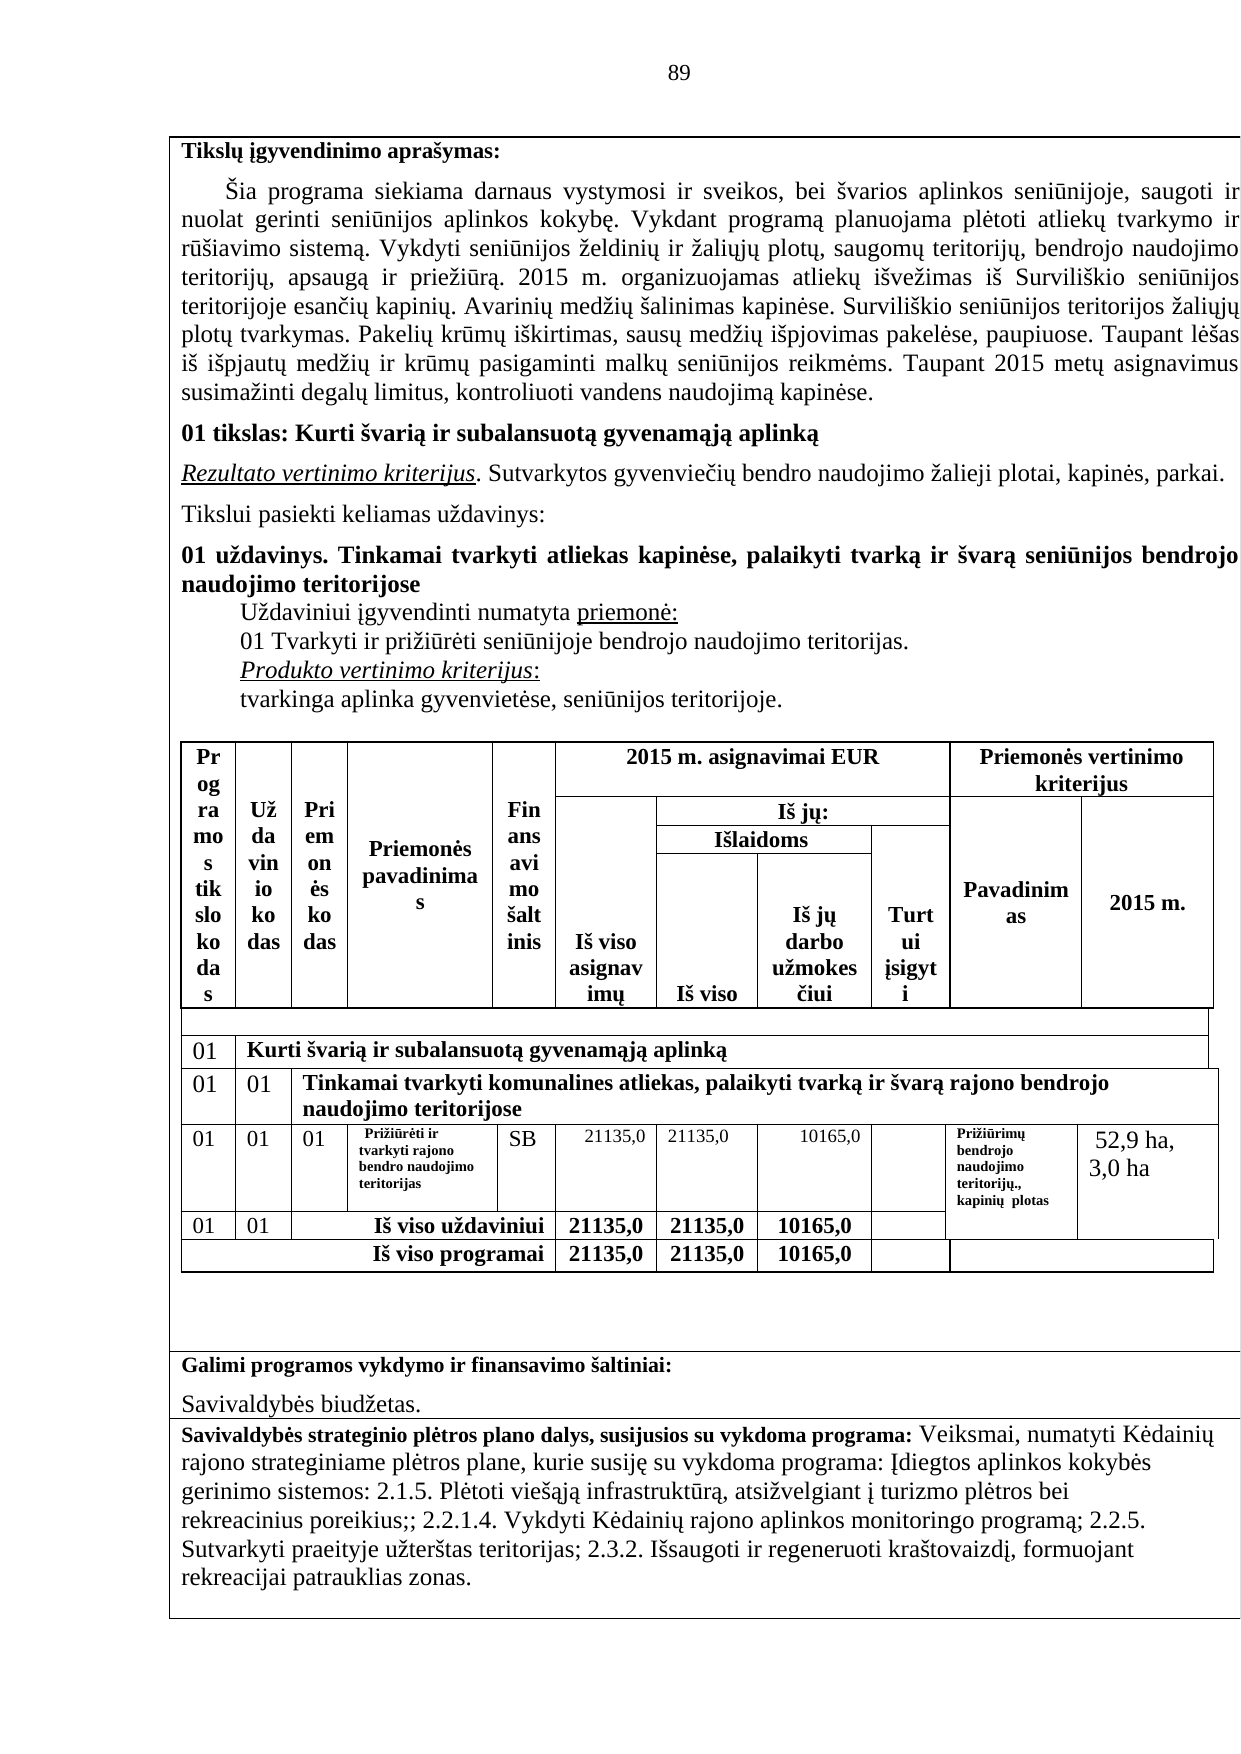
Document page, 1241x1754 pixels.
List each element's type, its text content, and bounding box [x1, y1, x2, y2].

table_cell [1213, 1035, 1219, 1068]
table_cell 10165,0 [758, 1212, 871, 1239]
table_header [1214, 741, 1219, 796]
table_cell Išlaidoms [657, 826, 871, 853]
table_cell [1214, 853, 1219, 890]
table_cell 21135,0 [556, 1125, 656, 1211]
table_cell [946, 1211, 1077, 1239]
table_header Uždavinio kodas [236, 743, 291, 1007]
table_cell 21135,0 [556, 1240, 656, 1271]
table_cell Prižiūrėti ir tvarkyti rajono bendro naudojimo teritorijas [348, 1125, 497, 1211]
table_cell [182, 1009, 1208, 1035]
table_cell [1078, 1211, 1218, 1239]
table_cell 10165,0 [758, 1125, 871, 1211]
table_cell Iš viso [657, 854, 757, 1007]
table_cell 01 [236, 1212, 291, 1239]
table_cell 01 [236, 1125, 291, 1211]
table_cell 21135,0 [657, 1212, 757, 1239]
table_cell [872, 1125, 945, 1211]
table_cell 21135,0 [657, 1125, 757, 1211]
table_header Finansavimo šaltinis [493, 743, 555, 1007]
table_cell 01 [236, 1069, 291, 1124]
table_cell 01 [182, 1212, 235, 1239]
table_cell 52,9 ha, 3,0 ha [1078, 1125, 1218, 1211]
table_cell [872, 1240, 949, 1271]
table_cell Tinkamai tvarkyti komunalines atliekas, palaikyti tvarką ir švarą rajono bendrojo naudojimo teritorijose [292, 1069, 1218, 1124]
table_cell [1213, 1007, 1219, 1035]
table_cell Galimi programos vykdymo ir finansavimo šaltiniai: Savivaldybės biudžetas. [170, 1352, 1240, 1418]
table_cell [1209, 1035, 1213, 1068]
table_cell [1209, 1009, 1213, 1035]
table_cell Pavadinimas [951, 797, 1081, 1007]
table_cell [1214, 796, 1219, 824]
table_cell 21135,0 [556, 1212, 656, 1239]
table_cell 01 [182, 1069, 235, 1124]
table_cell Savivaldybės strateginio plėtros plano dalys, susijusios su vykdoma programa: Veiksmai, numatyti Kėdainių rajono strateginiame plėtros plane, kurie susiję su vykdoma programa: Įdiegtos aplinkos kokybės gerinimo sistemos: 2.1.5. Plėtoti viešąją infrastruktūrą, atsižvelgiant į turizmo plėtros bei rekreacinius poreikius;; 2.2.1.4. Vykdyti Kėdainių rajono aplinkos monitoringo programą; 2.2.5. Sutvarkyti praeityje užterštas teritorijas; 2.3.2. Išsaugoti ir regeneruoti kraštovaizdį, formuojant rekreacijai patrauklias zonas. [170, 1419, 1240, 1617]
table_cell Iš jų darbo užmokesčiui [758, 854, 871, 1007]
table_cell 10165,0 [758, 1240, 871, 1271]
table_cell SB [498, 1125, 555, 1211]
table_header Priemonės kodas [292, 743, 347, 1007]
table_cell [1214, 1239, 1219, 1271]
table_cell Iš viso uždaviniui [292, 1212, 555, 1239]
table_header Programos tikslo kodas [182, 743, 235, 1007]
table_cell Tikslų įgyvendinimo aprašymas: Šia programa siekiama darnaus vystymosi ir sveikos, bei švarios aplinkos seniūnijoje, saugoti ir nuolat gerinti seniūnijos aplinkos kokybę. Vykdant programą planuojama plėtoti atliekų tvarkymo ir rūšiavimo sistemą. Vykdyti seniūnijos želdinių ir žaliųjų plotų, saugomų teritorijų, bendrojo naudojimo teritorijų, apsaugą ir priežiūrą. 2015 m. organizuojamas atliekų išvežimas iš Surviliškio seniūnijos teritorijoje esančių kapinių. Avarinių medžių šalinimas kapinėse. Surviliškio seniūnijos teritorijos žaliųjų plotų tvarkymas. Pakelių krūmų iškirtimas, sausų medžių išpjovimas pakelėse, paupiuose. Taupant lėšas iš išpjautų medžių ir krūmų pasigaminti malkų seniūnijos reikmėms. Taupant 2015 metų asignavimus susimažinti degalų limitus, kontroliuoti vandens naudojimą kapinėse. 01 tikslas: Kurti švarią ir subalansuotą gyvenamąją aplinką Rezultato vertinimo kriterijus. Sutvarkytos gyvenviečių bendro naudojimo žalieji plotai, kapinės, parkai. Tikslui pasiekti keliamas uždavinys: 01 uždavinys. Tinkamai tvarkyti atliekas kapinėse, palaikyti tvarką ir švarą seniūnijos bendrojo naudojimo teritorijose Uždaviniui įgyvendinti numatyta priemonė: 01 Tvarkyti ir prižiūrėti seniūnijoje bendrojo naudojimo teritorijas. Produkto vertinimo kriterijus: tvarkinga aplinka gyvenvietėse, seniūnijos teritorijoje. [170, 138, 1240, 1351]
table_cell 01 [182, 1125, 235, 1211]
table_cell Turtui įsigyti [872, 826, 949, 1007]
table_cell [951, 1240, 1213, 1271]
table_cell 01 [292, 1125, 347, 1211]
table_header Priemonės vertinimo kriterijus [951, 743, 1213, 796]
table_cell [1214, 890, 1219, 1007]
table_cell 21135,0 [657, 1240, 757, 1271]
table_cell Kurti švarią ir subalansuotą gyvenamąją aplinką [236, 1036, 1208, 1068]
table_header Priemonės pavadinimas [348, 743, 492, 1007]
table_cell 2015 m. [1082, 797, 1213, 1007]
table_cell 01 [182, 1036, 235, 1068]
table_cell Iš jų: [657, 797, 949, 824]
table_cell Iš viso programai [182, 1240, 555, 1271]
table_cell [872, 1212, 945, 1239]
table_cell [1214, 825, 1219, 853]
table_cell Iš viso asignavimų [556, 797, 656, 1007]
table_header 2015 m. asignavimai EUR [556, 743, 949, 796]
table_cell Prižiūrimų bendrojo naudojimo teritorijų., kapinių plotas [946, 1125, 1077, 1211]
